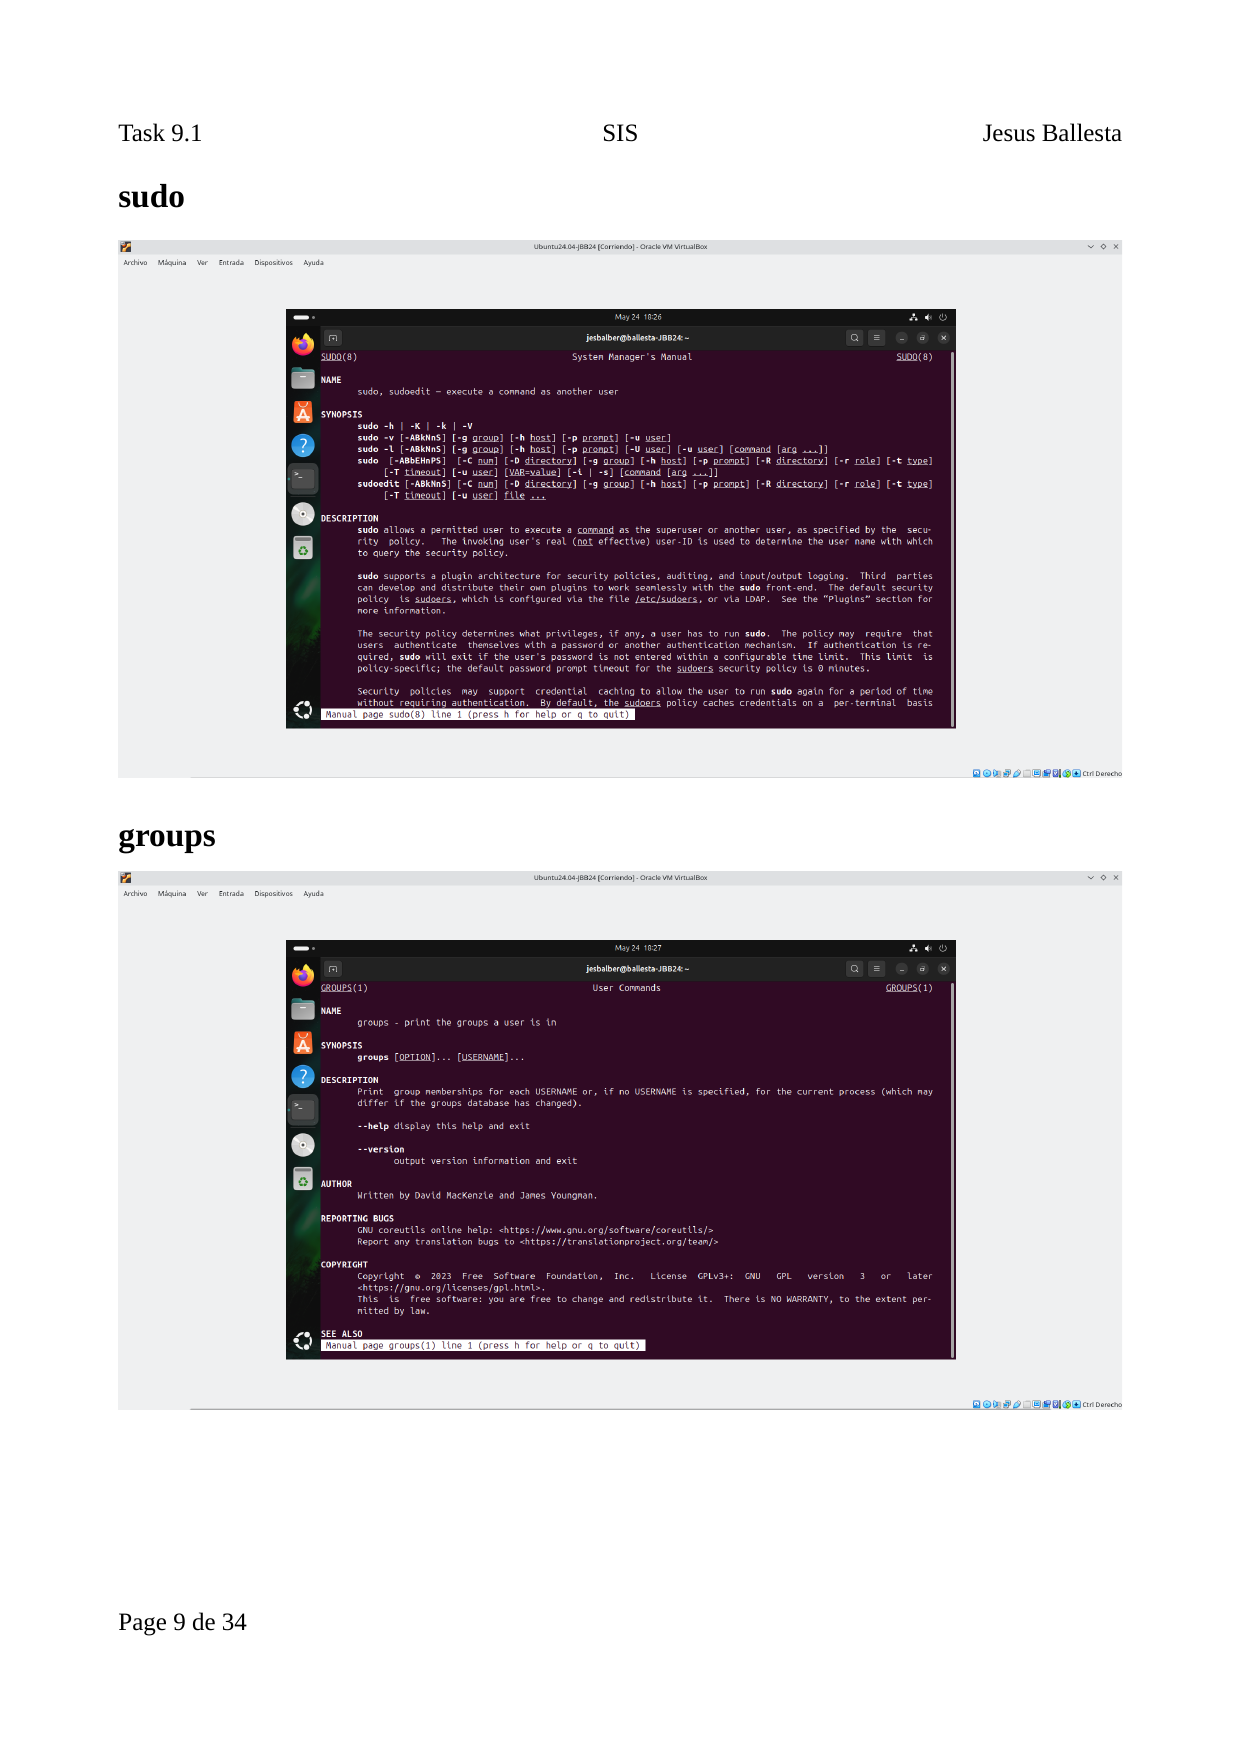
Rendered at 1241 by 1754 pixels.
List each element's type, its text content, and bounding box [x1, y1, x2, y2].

text sudo [118, 176, 1122, 215]
picture [118, 239, 1123, 778]
picture [118, 871, 1123, 1410]
text groups [118, 816, 1122, 854]
